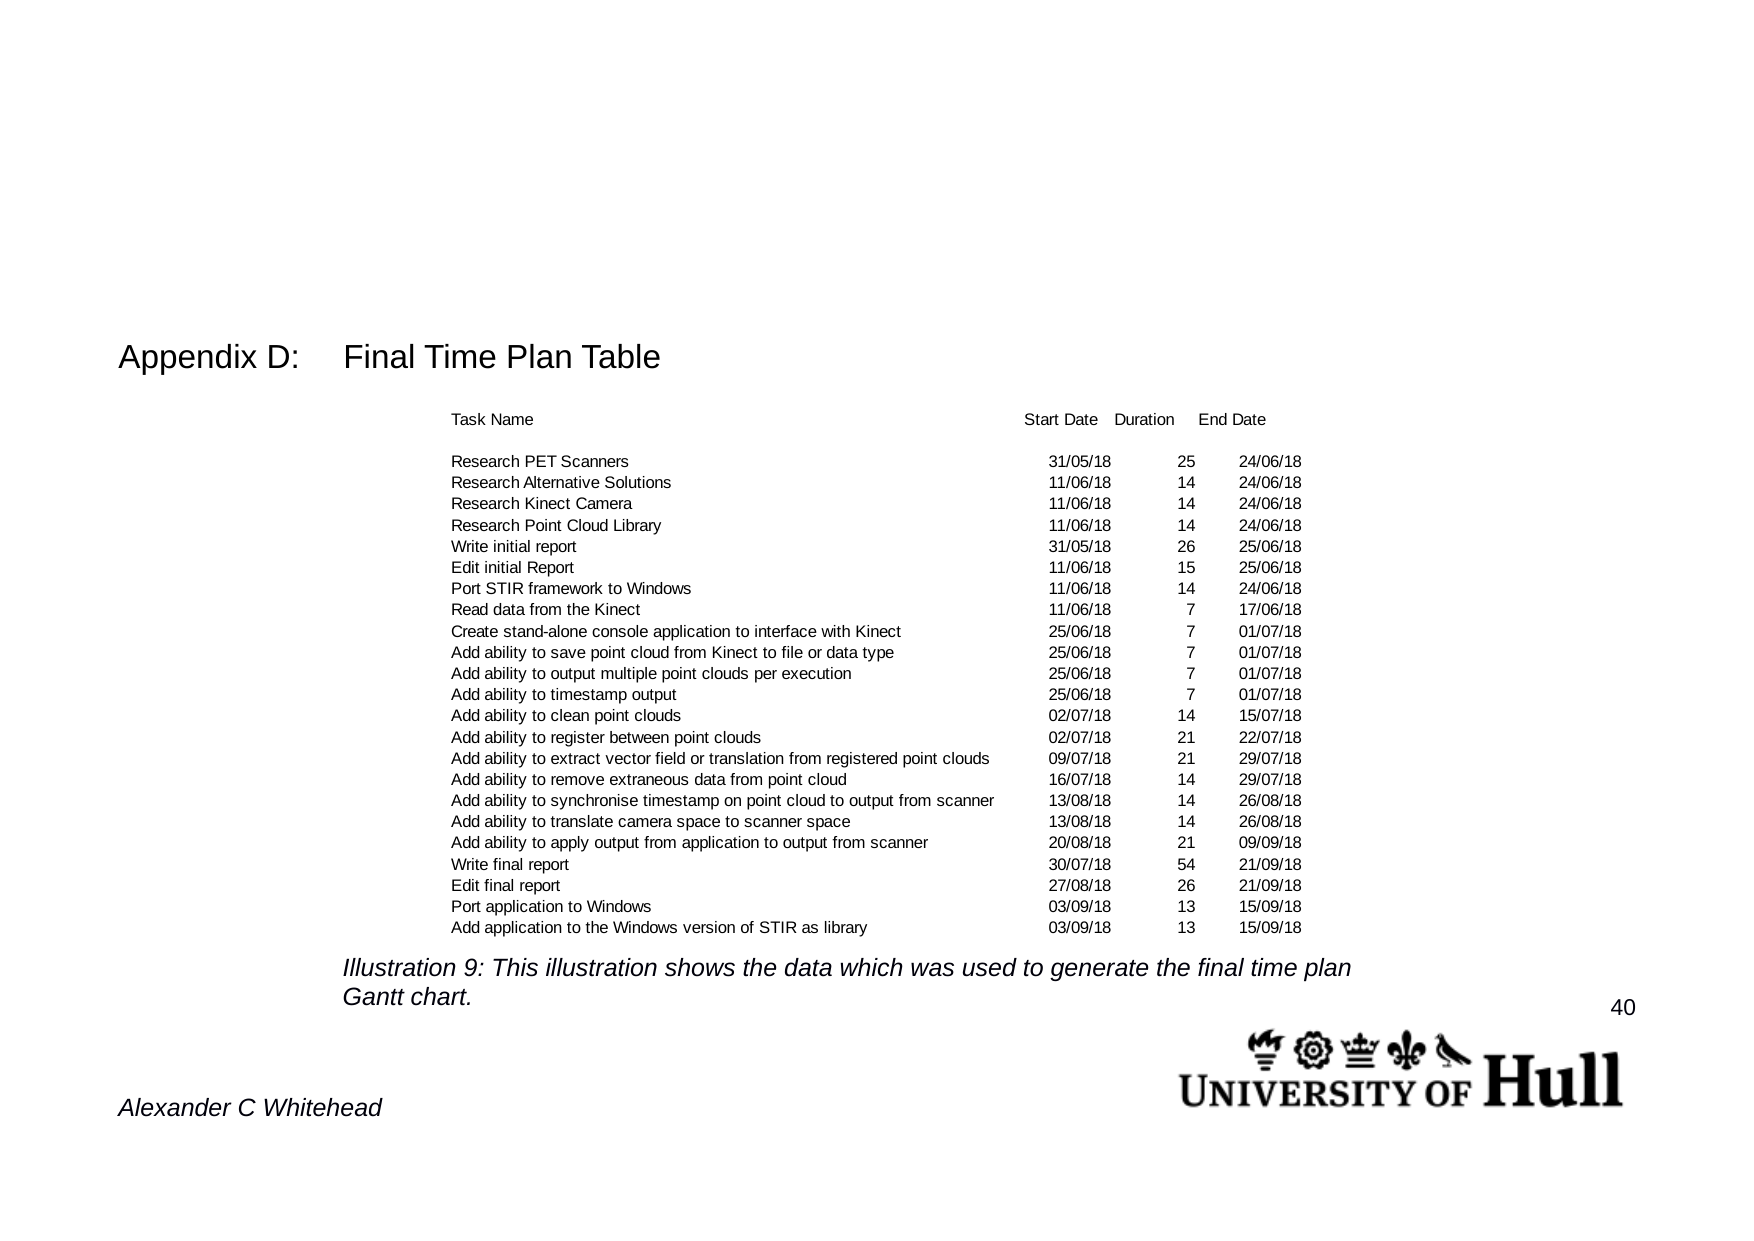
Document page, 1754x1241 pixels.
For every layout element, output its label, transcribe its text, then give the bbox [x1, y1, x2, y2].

picture [1172, 1020, 1632, 1117]
text Illustration 9: This illustration shows the data which was used to generate the final time plan Gantt chart. [342, 422, 1412, 1011]
subtitle Final Time Plan Table [118, 337, 1636, 376]
